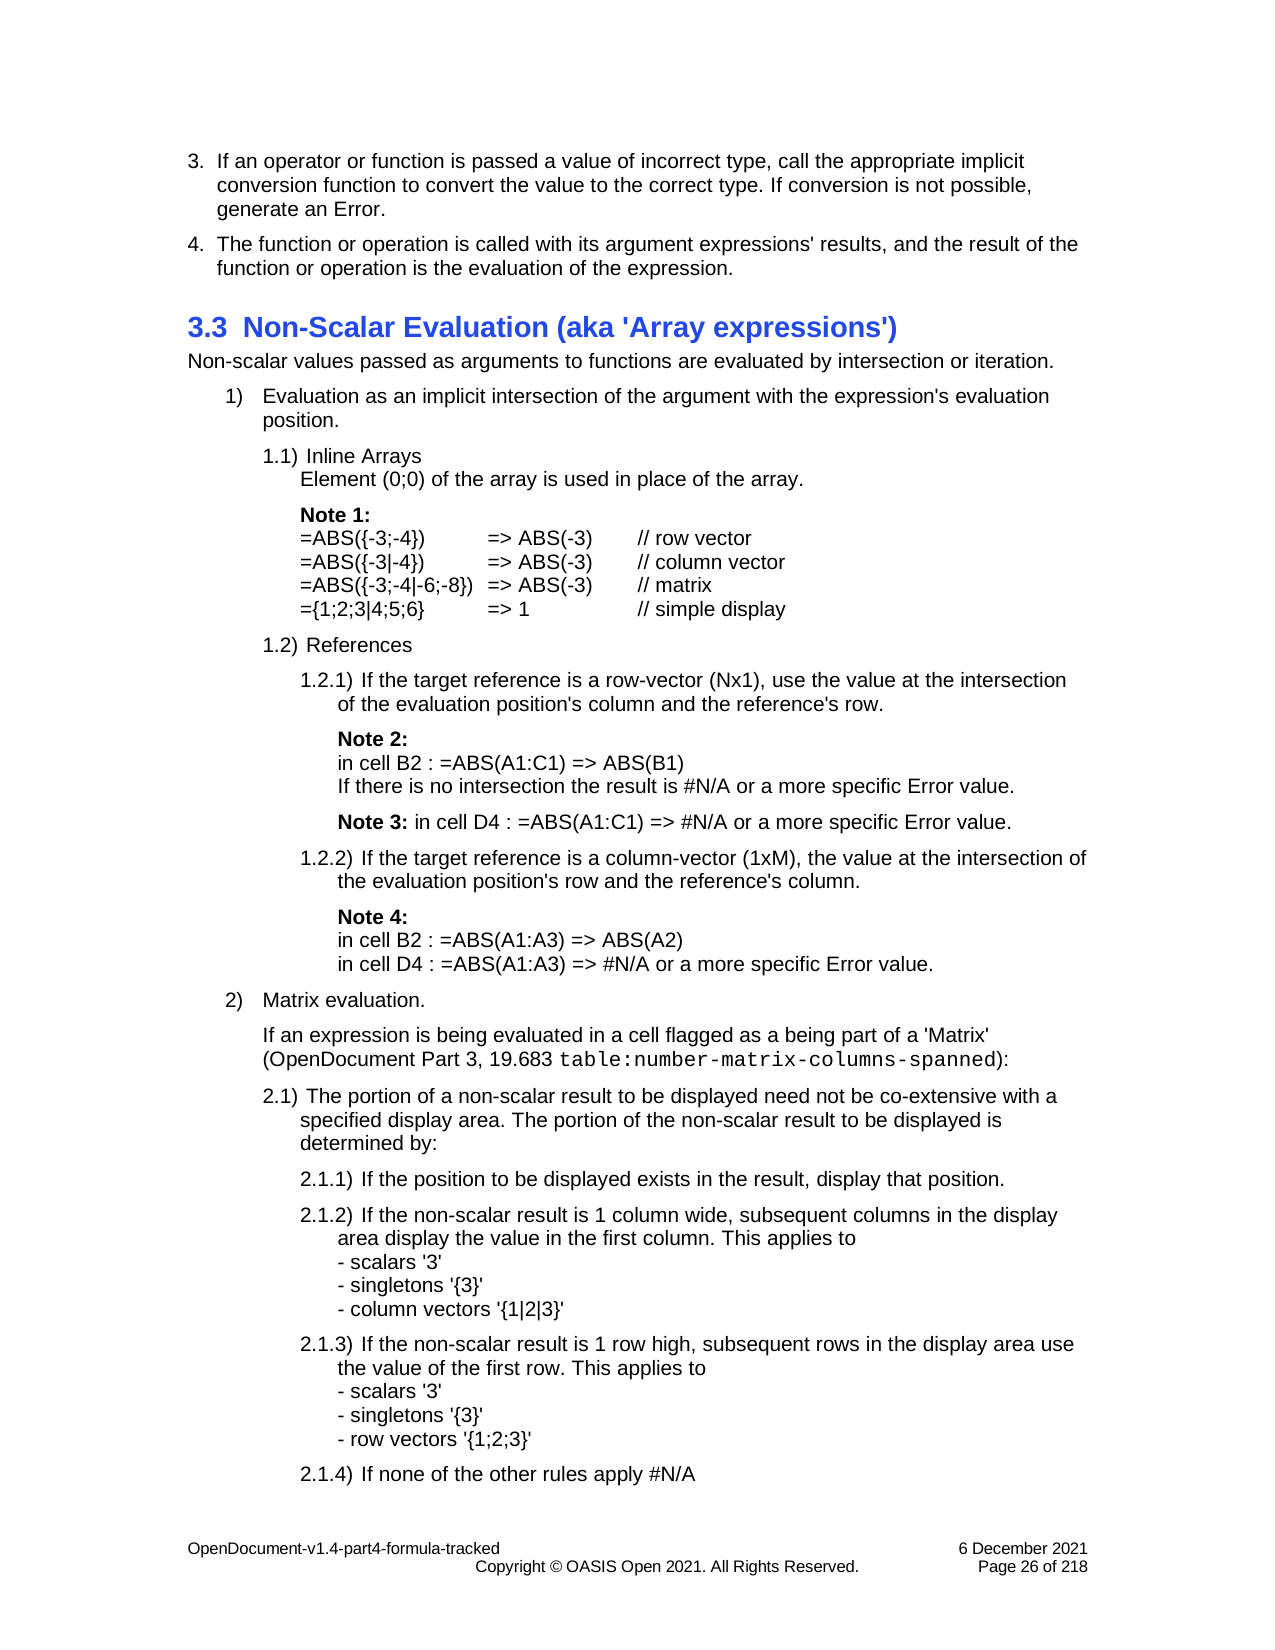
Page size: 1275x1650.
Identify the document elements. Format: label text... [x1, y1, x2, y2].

list References [262, 633, 1088, 657]
list If none of the other rules apply #N/A [300, 1463, 1088, 1486]
list If an expression is being evaluated in a cell flagged as a being part of a 'Matrix' (OpenDocument Part 3, 19.683 table:number-matrix-columns-spanned): [225, 1024, 1088, 1073]
text Non-scalar values passed as arguments to functions are evaluated by intersection or iteration. [187, 349, 1088, 373]
list Note 4: in cell B2 : =ABS(A1:A3) => ABS(A2) in cell D4 : =ABS(A1:A3) => #N/A or a more specific Error value. [300, 905, 1088, 976]
list Note 2: in cell B2 : =ABS(A1:C1) => ABS(B1) If there is no intersection the result is #N/A or a more specific Error value. [300, 728, 1088, 798]
list The function or operation is called with its argument expressions' results, and the result of the function or operation is the evaluation of the expression. [187, 233, 1088, 280]
list If an operator or function is passed a value of incorrect type, call the appropriate implicit conversion function to convert the value to the correct type. If conversion is not possible, generate an Error. [187, 150, 1088, 221]
list Inline Arrays Element (0;0) of the array is used in place of the array. [262, 444, 1088, 491]
list Note 3: in cell D4 : =ABS(A1:C1) => #N/A or a more specific Error value. [300, 811, 1088, 834]
list If the non-scalar result is 1 row high, subsequent rows in the display area use the value of the first row. This applies to - scalars '3' - singletons '{3}' - row vectors '{1;2;3}' [300, 1333, 1088, 1451]
list If the position to be displayed exists in the result, display that position. [300, 1167, 1088, 1191]
list Matrix evaluation. [225, 988, 1088, 1012]
subtitle Non-Scalar Evaluation (aka 'Array expressions') [187, 311, 1088, 343]
list If the target reference is a column-vector (1xM), the value at the intersection of the evaluation position's row and the reference's column. [300, 846, 1088, 893]
list If the target reference is a row-vector (Nx1), use the value at the intersection of the evaluation position's column and the reference's row. [300, 669, 1088, 716]
list Note 1: =ABS({-3;-4}) => ABS(-3) // row vector =ABS({-3|-4}) => ABS(-3) // column vector =ABS({-3;-4|-6;-8}) => ABS(-3) // matrix ={1;2;3|4;5;6} => 1 // simple display [262, 503, 1088, 621]
list The portion of a non-scalar result to be displayed need not be co-extensive with a specified display area. The portion of the non-scalar result to be displayed is determined by: [262, 1085, 1088, 1155]
list If the non-scalar result is 1 column wide, subsequent columns in the display area display the value in the first column. This applies to - scalars '3' - singletons '{3}' - column vectors '{1|2|3}' [300, 1203, 1088, 1321]
list Evaluation as an implicit intersection of the argument with the expression's evaluation position. [225, 385, 1088, 432]
